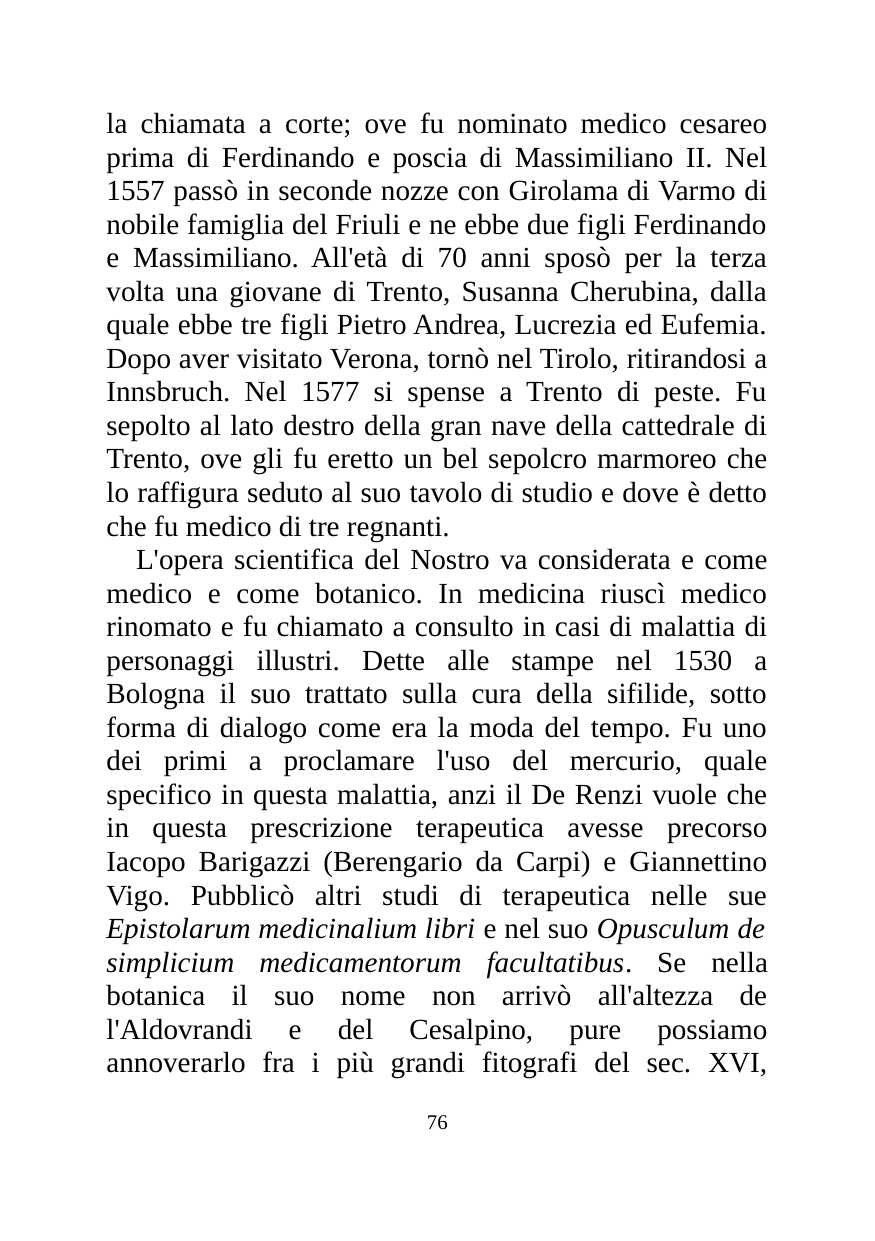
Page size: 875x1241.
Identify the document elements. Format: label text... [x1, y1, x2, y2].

text la chiamata a corte; ove fu nominato medico cesareo prima di Ferdinando e poscia di Massimiliano II. Nel 1557 passò in seconde nozze con Girolama di Varmo di nobile famiglia del Friuli e ne ebbe due figli Ferdinando e Massimiliano. All'età di 70 anni sposò per la terza volta una giovane di Trento, Susanna Cherubina, dalla quale ebbe tre figli Pietro Andrea, Lucrezia ed Eufemia. Dopo aver visitato Verona, tornò nel Tirolo, ritirandosi a Innsbruch. Nel 1577 si spense a Trento di peste. Fu sepolto al lato destro della gran nave della cattedrale di Trento, ove gli fu eretto un bel sepolcro marmoreo che lo raffigura seduto al suo tavolo di studio e dove è detto che fu medico di tre regnanti. [106, 106, 768, 542]
text L'opera scientifica del Nostro va considerata e come medico e come botanico. In medicina riuscì medico rinomato e fu chiamato a consulto in casi di malattia di personaggi illustri. Dette alle stampe nel 1530 a Bologna il suo trattato sulla cura della sifilide, sotto forma di dialogo come era la moda del tempo. Fu uno dei primi a proclamare l'uso del mercurio, quale specifico in questa malattia, anzi il De Renzi vuole che in questa prescrizione terapeutica avesse precorso Iacopo Barigazzi (Berengario da Carpi) e Giannettino Vigo. Pubblicò altri studi di terapeutica nelle sue Epistolarum medicinalium libri e nel suo Opusculum de simplicium medicamentorum facultatibus. Se nella botanica il suo nome non arrivò all'altezza de l'Aldovrandi e del Cesalpino, pure possiamo annoverarlo fra i più grandi fitografi del sec. XVI, [106, 542, 768, 1079]
